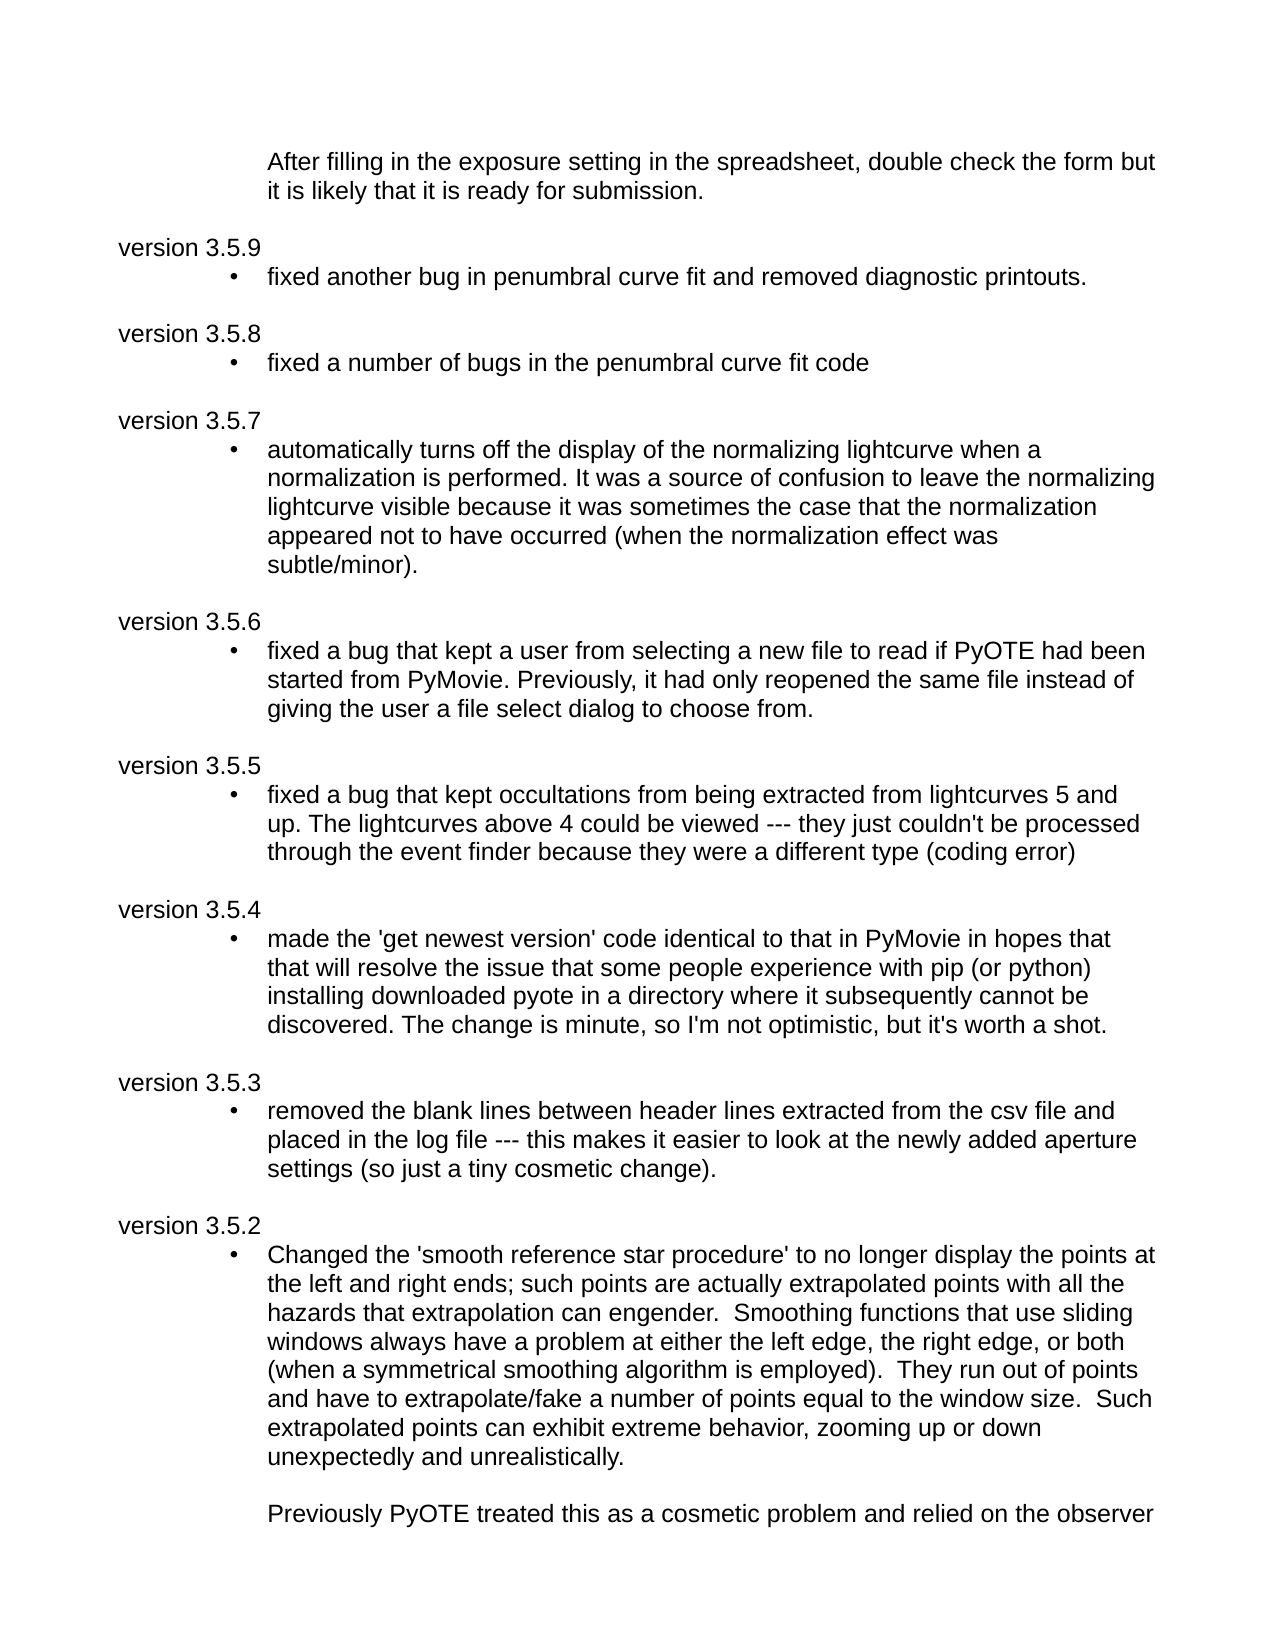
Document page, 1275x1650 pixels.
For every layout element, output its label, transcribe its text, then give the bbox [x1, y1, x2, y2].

text version 3.5.6 [118, 607, 1157, 636]
text version 3.5.7 [118, 406, 1157, 434]
list fixed a bug that kept occultations from being extracted from lightcurves 5 and up. The lightcurves above 4 could be viewed --- they just couldn't be processed through the event finder because they were a different type (coding error) [229, 780, 1157, 895]
text version 3.5.8 [118, 319, 1157, 348]
list fixed another bug in penumbral curve fit and removed diagnostic printouts. [229, 262, 1157, 319]
text version 3.5.5 [118, 751, 1157, 780]
text version 3.5.4 [118, 895, 1157, 924]
list After filling in the exposure setting in the spreadsheet, double check the form but it is likely that it is ready for submission. [229, 118, 1157, 204]
text version 3.5.2 [118, 1211, 1157, 1240]
list fixed a bug that kept a user from selecting a new file to read if PyOTE had been started from PyMovie. Previously, it had only reopened the same file instead of giving the user a file select dialog to choose from. [229, 636, 1157, 751]
list fixed a number of bugs in the penumbral curve fit code [229, 348, 1157, 406]
list made the 'get newest version' code identical to that in PyMovie in hopes that that will resolve the issue that some people experience with pip (or python) installing downloaded pyote in a directory where it subsequently cannot be discovered. The change is minute, so I'm not optimistic, but it's worth a shot. [229, 924, 1157, 1067]
list Changed the 'smooth reference star procedure' to no longer display the points at the left and right ends; such points are actually extrapolated points with all the hazards that extrapolation can engender. Smoothing functions that use sliding windows always have a problem at either the left edge, the right edge, or both (when a symmetrical smoothing algorithm is employed). They run out of points and have to extrapolate/fake a number of points equal to the window size. Such extrapolated points can exhibit extreme behavior, zooming up or down unexpectedly and unrealistically. Previously PyOTE treated this as a cosmetic problem and relied on the observer [229, 1240, 1157, 1528]
list automatically turns off the display of the normalizing lightcurve when a normalization is performed. It was a source of confusion to leave the normalizing lightcurve visible because it was sometimes the case that the normalization appeared not to have occurred (when the normalization effect was subtle/minor). [229, 434, 1157, 607]
list removed the blank lines between header lines extracted from the csv file and placed in the log file --- this makes it easier to look at the newly added aperture settings (so just a tiny cosmetic change). [229, 1096, 1157, 1211]
text version 3.5.3 [118, 1067, 1157, 1096]
text version 3.5.9 [118, 233, 1157, 262]
